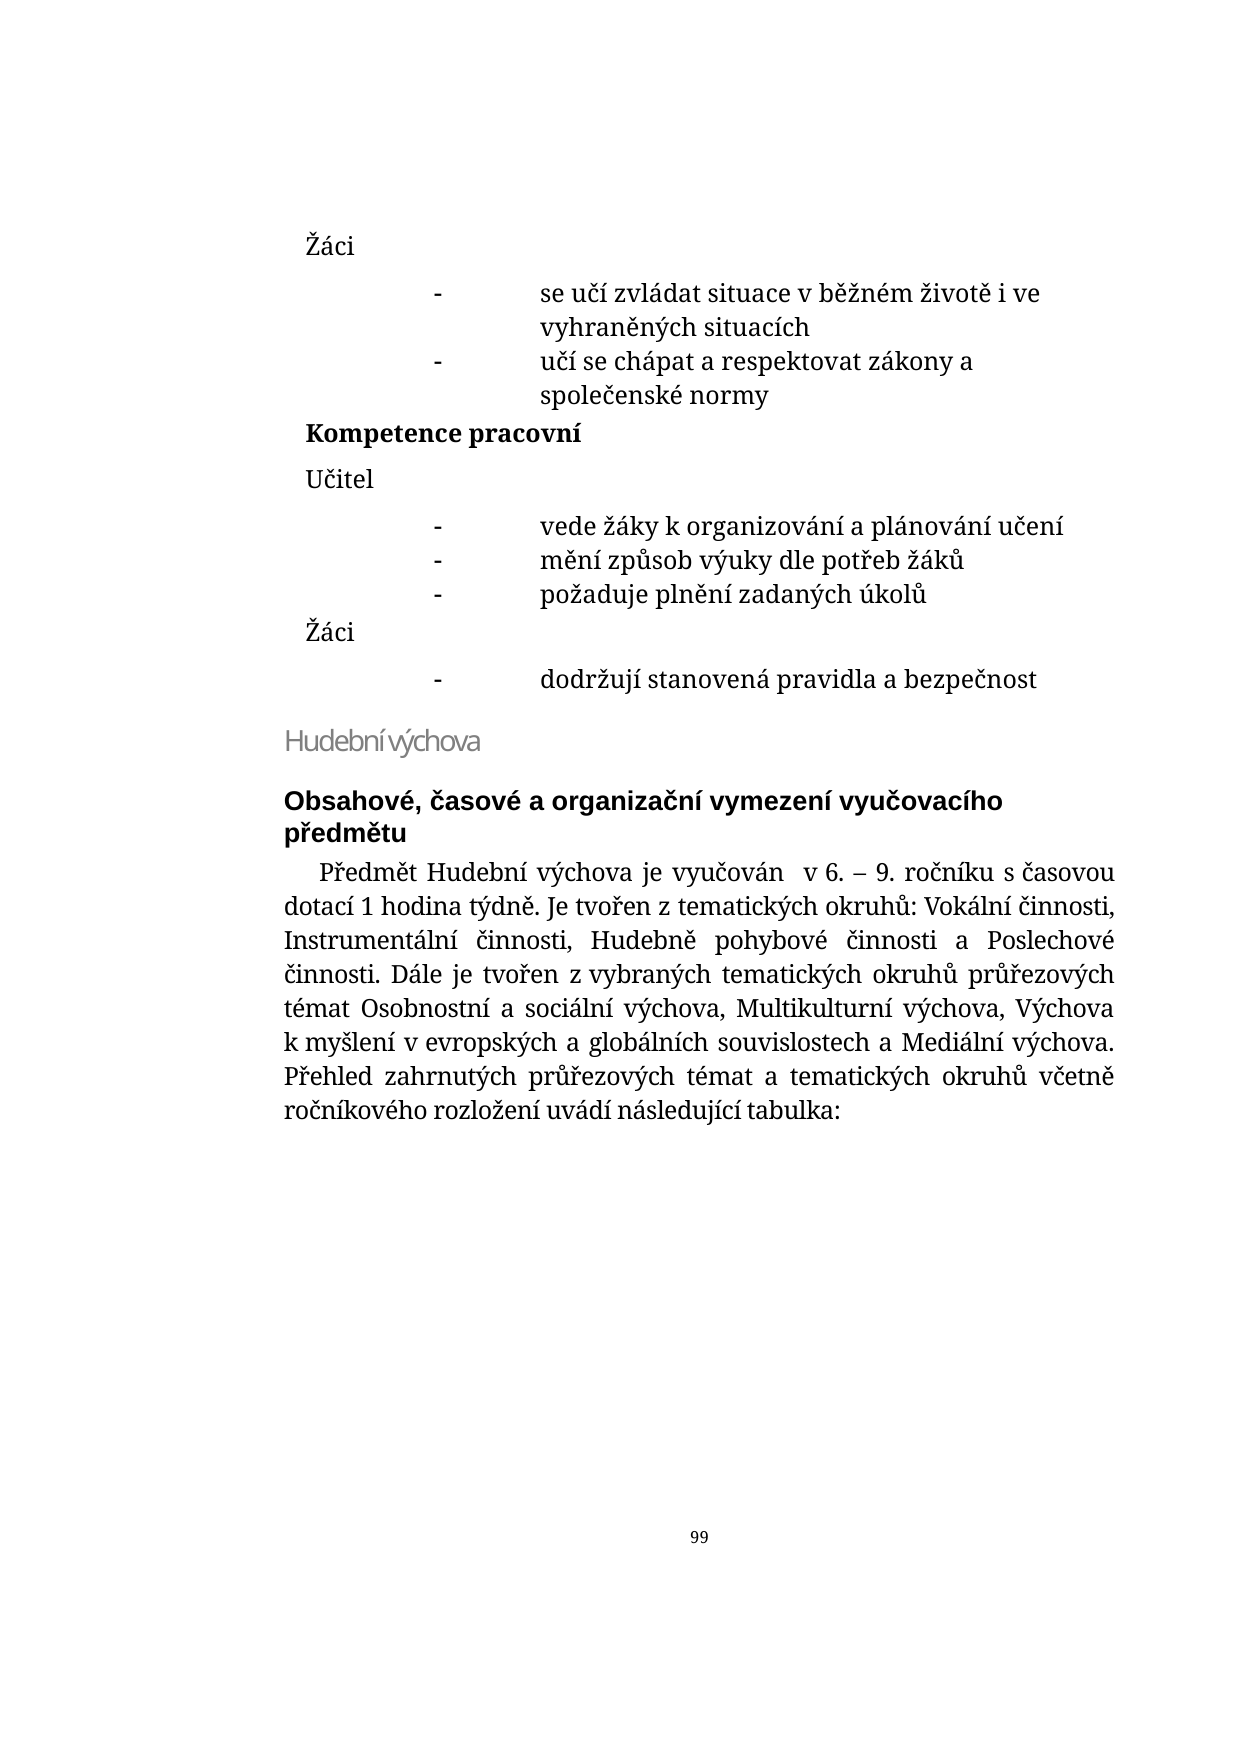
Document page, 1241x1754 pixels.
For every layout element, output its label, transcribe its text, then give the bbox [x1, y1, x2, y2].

text Kompetence pracovní [305, 416, 1115, 450]
list dodržují stanovená pravidla a bezpečnost [434, 662, 1115, 696]
text Žáci [305, 229, 1115, 263]
text Předmět Hudební výchova je vyučován v 6. – 9. ročníku s časovou dotací 1 hodina týdně. Je tvořen z tematických okruhů: Vokální činnosti, Instrumentální činnosti, Hudebně pohybové činnosti a Poslechové činnosti. Dále je tvořen z vybraných tematických okruhů průřezových témat Osobnostní a sociální výchova, Multikulturní výchova, Výchova k myšlení v evropských a globálních souvislostech a Mediální výchova. Přehled zahrnutých průřezových témat a tematických okruhů včetně ročníkového rozložení uvádí následující tabulka: [283, 854, 1115, 1127]
list učí se chápat a respektovat zákony a společenské normy [434, 343, 1115, 411]
text Obsahové, časové a organizační vymezení vyučovacího předmětu [283, 785, 1115, 848]
text Učitel [305, 462, 1115, 496]
list vede žáky k organizování a plánování učení [434, 509, 1115, 543]
list požaduje plnění zadaných úkolů [434, 577, 1115, 611]
subtitle Hudební výchova [283, 721, 1115, 760]
list mění způsob výuky dle potřeb žáků [434, 543, 1115, 577]
text Žáci [305, 615, 1115, 649]
list se učí zvládat situace v běžném životě i ve vyhraněných situacích [434, 275, 1115, 343]
